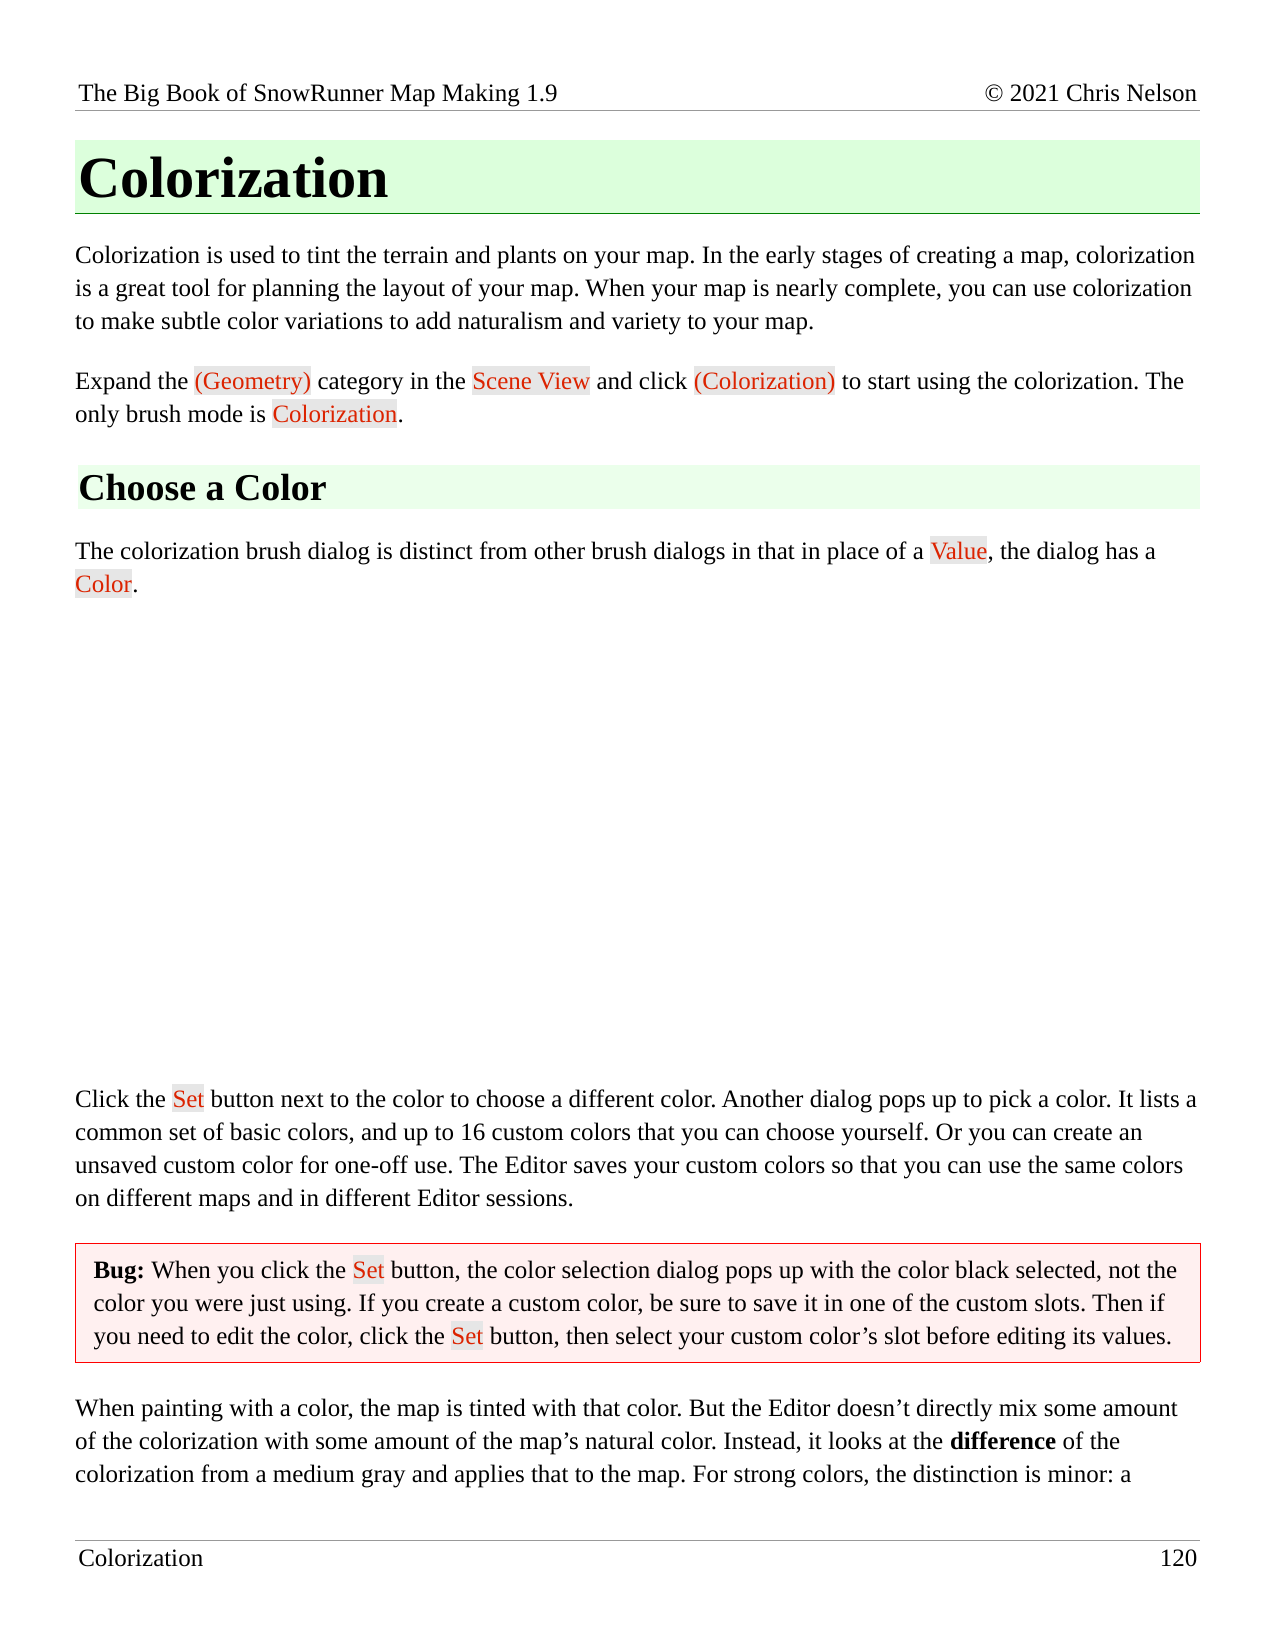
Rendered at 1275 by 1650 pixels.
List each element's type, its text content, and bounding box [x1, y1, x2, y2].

text When painting with a color, the map is tinted with that color. But the Editor doesn’t directly mix some amount of the colorization with some amount of the map’s natural color. Instead, it looks at the difference of the colorization from a medium gray and applies that to the map. For strong colors, the distinction is minor: a [75, 1393, 1200, 1488]
list When you click the Set button, the color selection dialog pops up with the color black selected, not the color you were just using. If you create a custom color, be sure to save it in one of the custom slots. Then if you need to edit the color, click the Set button, then select your custom color’s slot before editing its values. [76, 1244, 1200, 1362]
text Expand the (Geometry) category in the Scene View and click (Colorization) to start using the colorization. The only brush mode is Colorization. [75, 366, 1200, 428]
text Click the Set button next to the color to choose a different color. Another dialog pops up to pick a color. It lists a common set of basic colors, and up to 16 custom colors that you can choose yourself. Or you can create an unsaved custom color for one-off use. The Editor saves your custom colors so that you can use the same colors on different maps and in different Editor sessions. [75, 1084, 1200, 1212]
subtitle Colorization [75, 140, 1200, 213]
subtitle Choose a Color [78, 465, 1200, 509]
text Colorization is used to tint the terrain and plants on your map. In the early stages of creating a map, colorization is a great tool for planning the layout of your map. When your map is nearly complete, you can use colorization to make subtle color variations to add naturalism and variety to your map. [75, 240, 1200, 335]
text The colorization brush dialog is distinct from other brush dialogs in that in place of a Value, the dialog has a Color. [75, 536, 1200, 598]
